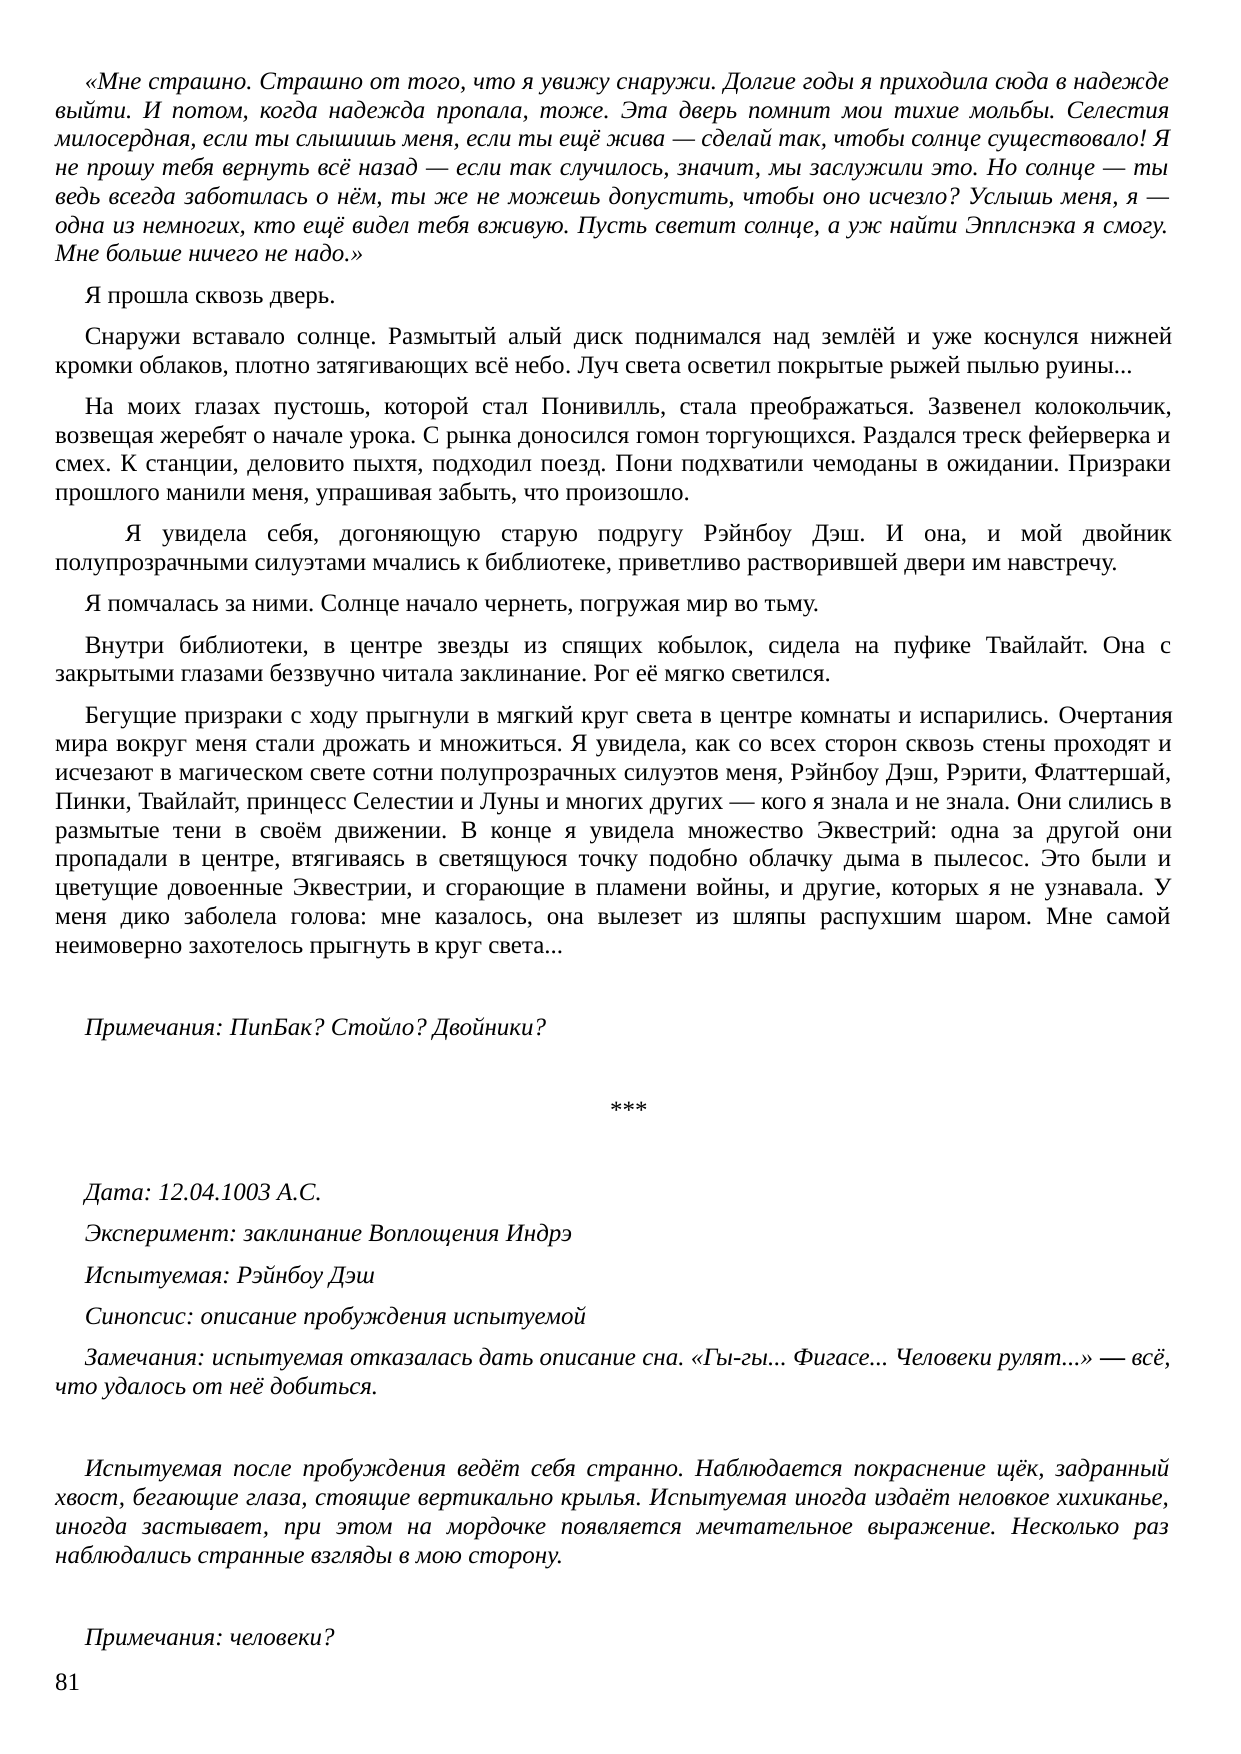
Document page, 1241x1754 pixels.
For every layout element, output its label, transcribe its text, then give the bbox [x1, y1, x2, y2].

text Замечания: испытуемая отказалась дать описание сна. «Гы-гы... Фигасе... Человеки рулят...» — всё, что удалось от неё добиться. [55, 1342, 1173, 1400]
text Испытуемая: Рэйнбоу Дэш [55, 1260, 1173, 1288]
text Примечания: человеки? [55, 1622, 1173, 1651]
text «Мне страшно. Страшно от того, что я увижу снаружи. Долгие годы я приходила сюда в надежде выйти. И потом, когда надежда пропала, тоже. Эта дверь помнит мои тихие мольбы. Селестия милосердная, если ты слышишь меня, если ты ещё жива — сделай так, чтобы солнце существовало! Я не прошу тебя вернуть всё назад — если так случилось, значит, мы заслужили это. Но солнце — ты ведь всегда заботилась о нём, ты же не можешь допустить, чтобы оно исчезло? Услышь меня, я — одна из немногих, кто ещё видел тебя вживую. Пусть светит солнце, а уж найти Эпплснэка я смогу. Мне больше ничего не надо.» [55, 66, 1173, 267]
text Внутри библиотеки, в центре звезды из спящих кобылок, сидела на пуфике Твайлайт. Она с закрытыми глазами беззвучно читала заклинание. Рог её мягко светился. [55, 630, 1173, 687]
text Дата: 12.04.1003 А.С. [55, 1177, 1173, 1206]
text Я помчалась за ними. Солнце начало чернеть, погружая мир во тьму. [55, 588, 1173, 617]
text Я прошла сквозь дверь. [55, 280, 1173, 308]
text Эксперимент: заклинание Воплощения Индрэ [55, 1218, 1173, 1247]
text Синопсис: описание пробуждения испытуемой [55, 1301, 1173, 1330]
text Испытуемая после пробуждения ведёт себя странно. Наблюдается покраснение щёк, задранный хвост, бегающие глаза, стоящие вертикально крылья. Испытуемая иногда издаёт неловкое хихиканье, иногда застывает, при этом на мордочке появляется мечтательное выражение. Несколько раз наблюдались странные взгляды в мою сторону. [55, 1453, 1173, 1568]
text Снаружи вставало солнце. Размытый алый диск поднимался над землёй и уже коснулся нижней кромки облаков, плотно затягивающих всё небо. Луч света осветил покрытые рыжей пылью руины... [55, 321, 1173, 378]
text *** [55, 1095, 1173, 1123]
text Бегущие призраки с ходу прыгнули в мягкий круг света в центре комнаты и испарились. Очертания мира вокруг меня стали дрожать и множиться. Я увидела, как со всех сторон сквозь стены проходят и исчезают в магическом свете сотни полупрозрачных силуэтов меня, Рэйнбоу Дэш, Рэрити, Флаттершай, Пинки, Твайлайт, принцесс Селестии и Луны и многих других — кого я знала и не знала. Они слились в размытые тени в своём движении. В конце я увидела множество Эквестрий: одна за другой они пропадали в центре, втягиваясь в светящуюся точку подобно облачку дыма в пылесос. Это были и цветущие довоенные Эквестрии, и сгорающие в пламени войны, и другие, которых я не узнавала. У меня дико заболела голова: мне казалось, она вылезет из шляпы распухшим шаром. Мне самой неимоверно захотелось прыгнуть в круг света... [55, 700, 1173, 958]
text Я увидела себя, догоняющую старую подругу Рэйнбоу Дэш. И она, и мой двойник полупрозрачными силуэтами мчались к библиотеке, приветливо растворившей двери им навстречу. [55, 518, 1173, 576]
text Примечания: ПипБак? Стойло? Двойники? [55, 1012, 1173, 1041]
text На моих глазах пустошь, которой стал Понивилль, стала преображаться. Зазвенел колокольчик, возвещая жеребят о начале урока. С рынка доносился гомон торгующихся. Раздался треск фейерверка и смех. К станции, деловито пыхтя, подходил поезд. Пони подхватили чемоданы в ожидании. Призраки прошлого манили меня, упрашивая забыть, что произошло. [55, 391, 1173, 506]
